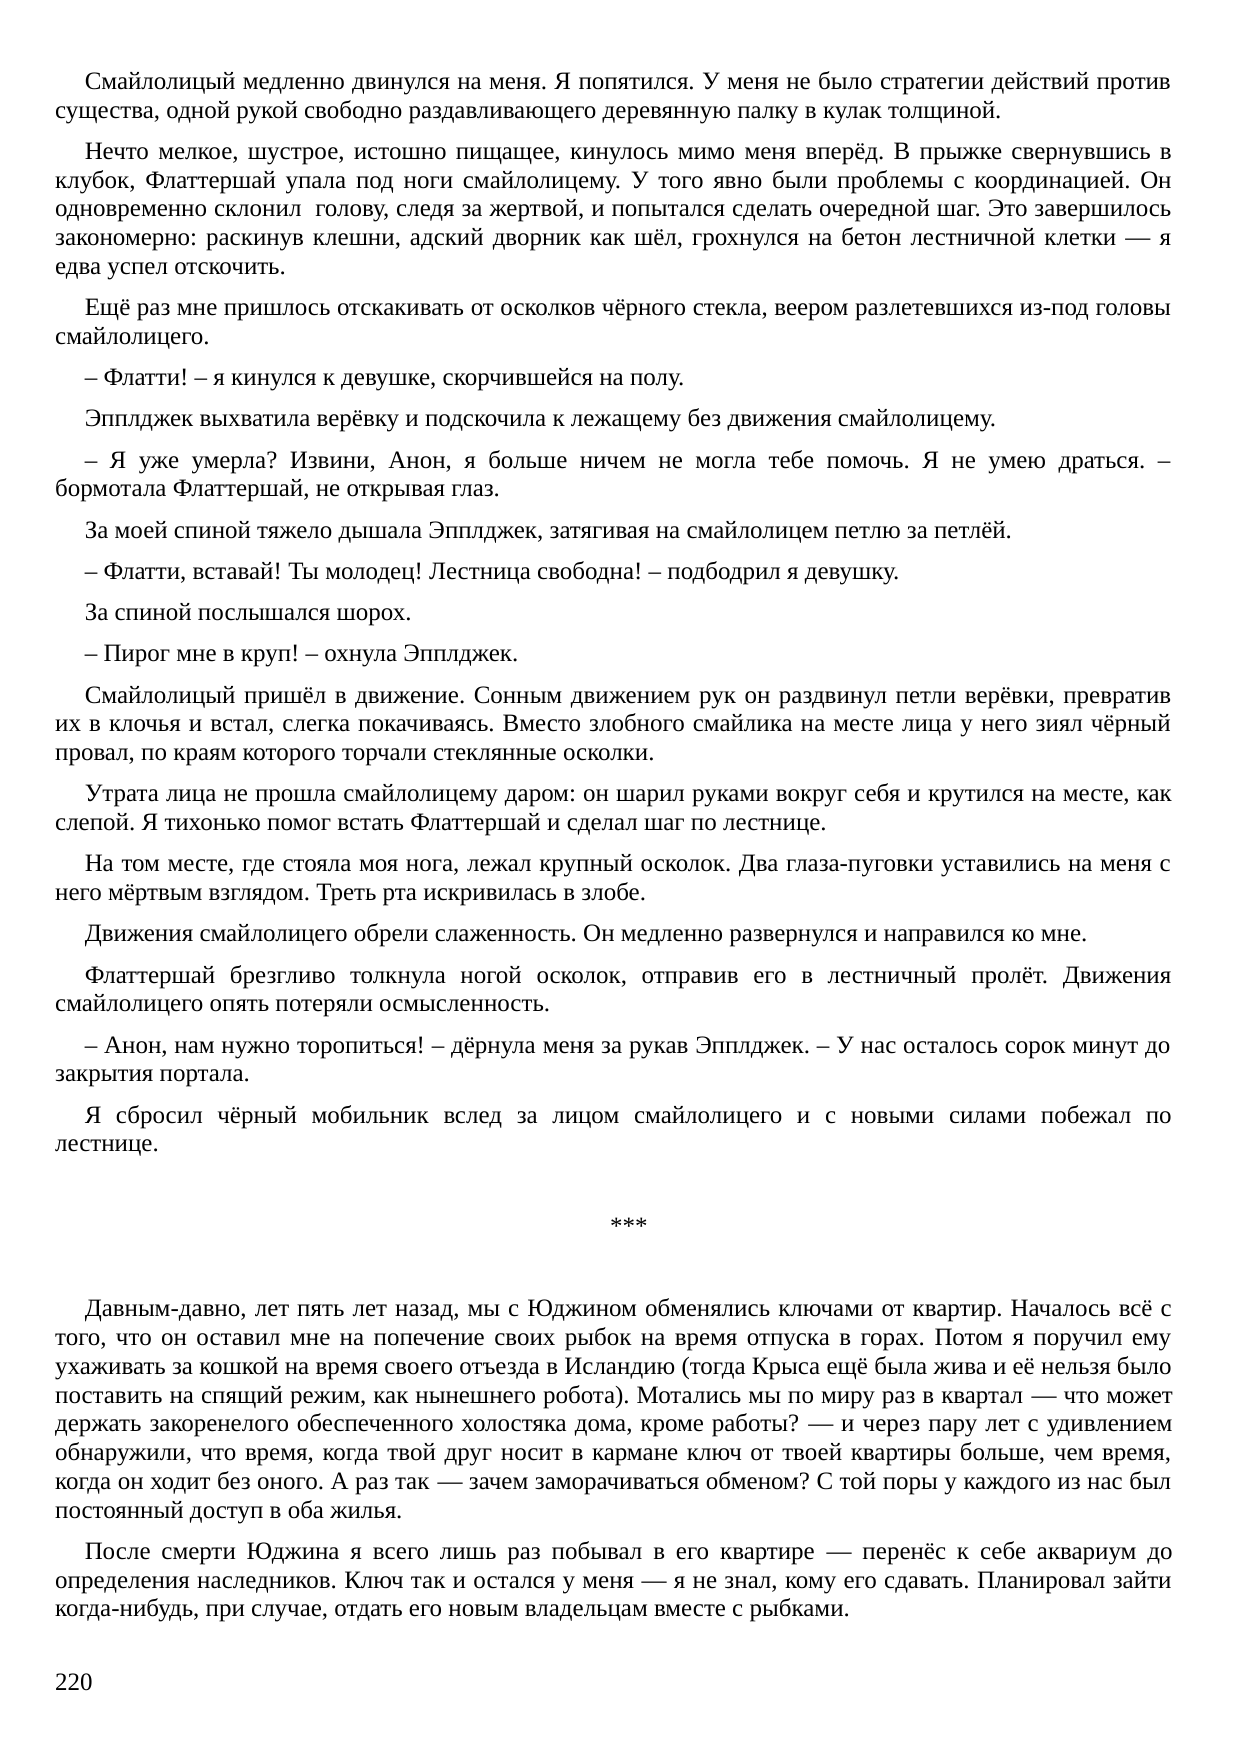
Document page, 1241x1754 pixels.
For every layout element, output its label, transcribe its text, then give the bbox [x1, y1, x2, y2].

text Эпплджек выхватила верёвку и подскочила к лежащему без движения смайлолицему. [55, 403, 1173, 432]
text Нечто мелкое, шустрое, истошно пищащее, кинулось мимо меня вперёд. В прыжке свернувшись в клубок, Флаттершай упала под ноги смайлолицему. У того явно были проблемы с координацией. Он одновременно склонил голову, следя за жертвой, и попытался сделать очередной шаг. Это завершилось закономерно: раскинув клешни, адский дворник как шёл, грохнулся на бетон лестничной клетки — я едва успел отскочить. [55, 136, 1173, 280]
text Я сбросил чёрный мобильник вслед за лицом смайлолицего и с новыми силами побежал по лестнице. [55, 1100, 1173, 1157]
text Ещё раз мне пришлось отскакивать от осколков чёрного стекла, веером разлетевшихся из-под головы смайлолицего. [55, 292, 1173, 350]
text – Флатти! – я кинулся к девушке, скорчившейся на полу. [55, 362, 1173, 391]
text – Флатти, вставай! Ты молодец! Лестница свободна! – подбодрил я девушку. [55, 556, 1173, 585]
text После смерти Юджина я всего лишь раз побывал в его квартире — перенёс к себе аквариум до определения наследников. Ключ так и остался у меня — я не знал, кому его сдавать. Планировал зайти когда-нибудь, при случае, отдать его новым владельцам вместе с рыбками. [55, 1536, 1173, 1622]
text Давным-давно, лет пять лет назад, мы с Юджином обменялись ключами от квартир. Началось всё с того, что он оставил мне на попечение своих рыбок на время отпуска в горах. Потом я поручил ему ухаживать за кошкой на время своего отъезда в Исландию (тогда Крыса ещё была жива и её нельзя было поставить на спящий режим, как нынешнего робота). Мотались мы по миру раз в квартал — что может держать закоренелого обеспеченного холостяка дома, кроме работы? — и через пару лет с удивлением обнаружили, что время, когда твой друг носит в кармане ключ от твоей квартиры больше, чем время, когда он ходит без оного. А раз так — зачем заморачиваться обменом? С той поры у каждого из нас был постоянный доступ в оба жилья. [55, 1293, 1173, 1523]
text На том месте, где стояла моя нога, лежал крупный осколок. Два глаза-пуговки уставились на меня с него мёртвым взглядом. Треть рта искривилась в злобе. [55, 848, 1173, 906]
text За моей спиной тяжело дышала Эпплджек, затягивая на смайлолицем петлю за петлёй. [55, 515, 1173, 543]
text Утрата лица не прошла смайлолицему даром: он шарил руками вокруг себя и крутился на месте, как слепой. Я тихонько помог встать Флаттершай и сделал шаг по лестнице. [55, 778, 1173, 836]
text – Анон, нам нужно торопиться! – дёрнула меня за рукав Эпплджек. – У нас осталось сорок минут до закрытия портала. [55, 1030, 1173, 1087]
text – Я уже умерла? Извини, Анон, я больше ничем не могла тебе помочь. Я не умею драться. – бормотала Флаттершай, не открывая глаз. [55, 445, 1173, 502]
text За спиной послышался шорох. [55, 597, 1173, 626]
text Смайлолицый пришёл в движение. Сонным движением рук он раздвинул петли верёвки, превратив их в клочья и встал, слегка покачиваясь. Вместо злобного смайлика на месте лица у него зиял чёрный провал, по краям которого торчали стеклянные осколки. [55, 680, 1173, 766]
text – Пирог мне в круп! – охнула Эпплджек. [55, 638, 1173, 667]
text *** [55, 1211, 1173, 1240]
text Флаттершай брезгливо толкнула ногой осколок, отправив его в лестничный пролёт. Движения смайлолицего опять потеряли осмысленность. [55, 960, 1173, 1017]
text Движения смайлолицего обрели слаженность. Он медленно развернулся и направился ко мне. [55, 918, 1173, 947]
text Смайлолицый медленно двинулся на меня. Я попятился. У меня не было стратегии действий против существа, одной рукой свободно раздавливающего деревянную палку в кулак толщиной. [55, 66, 1173, 123]
